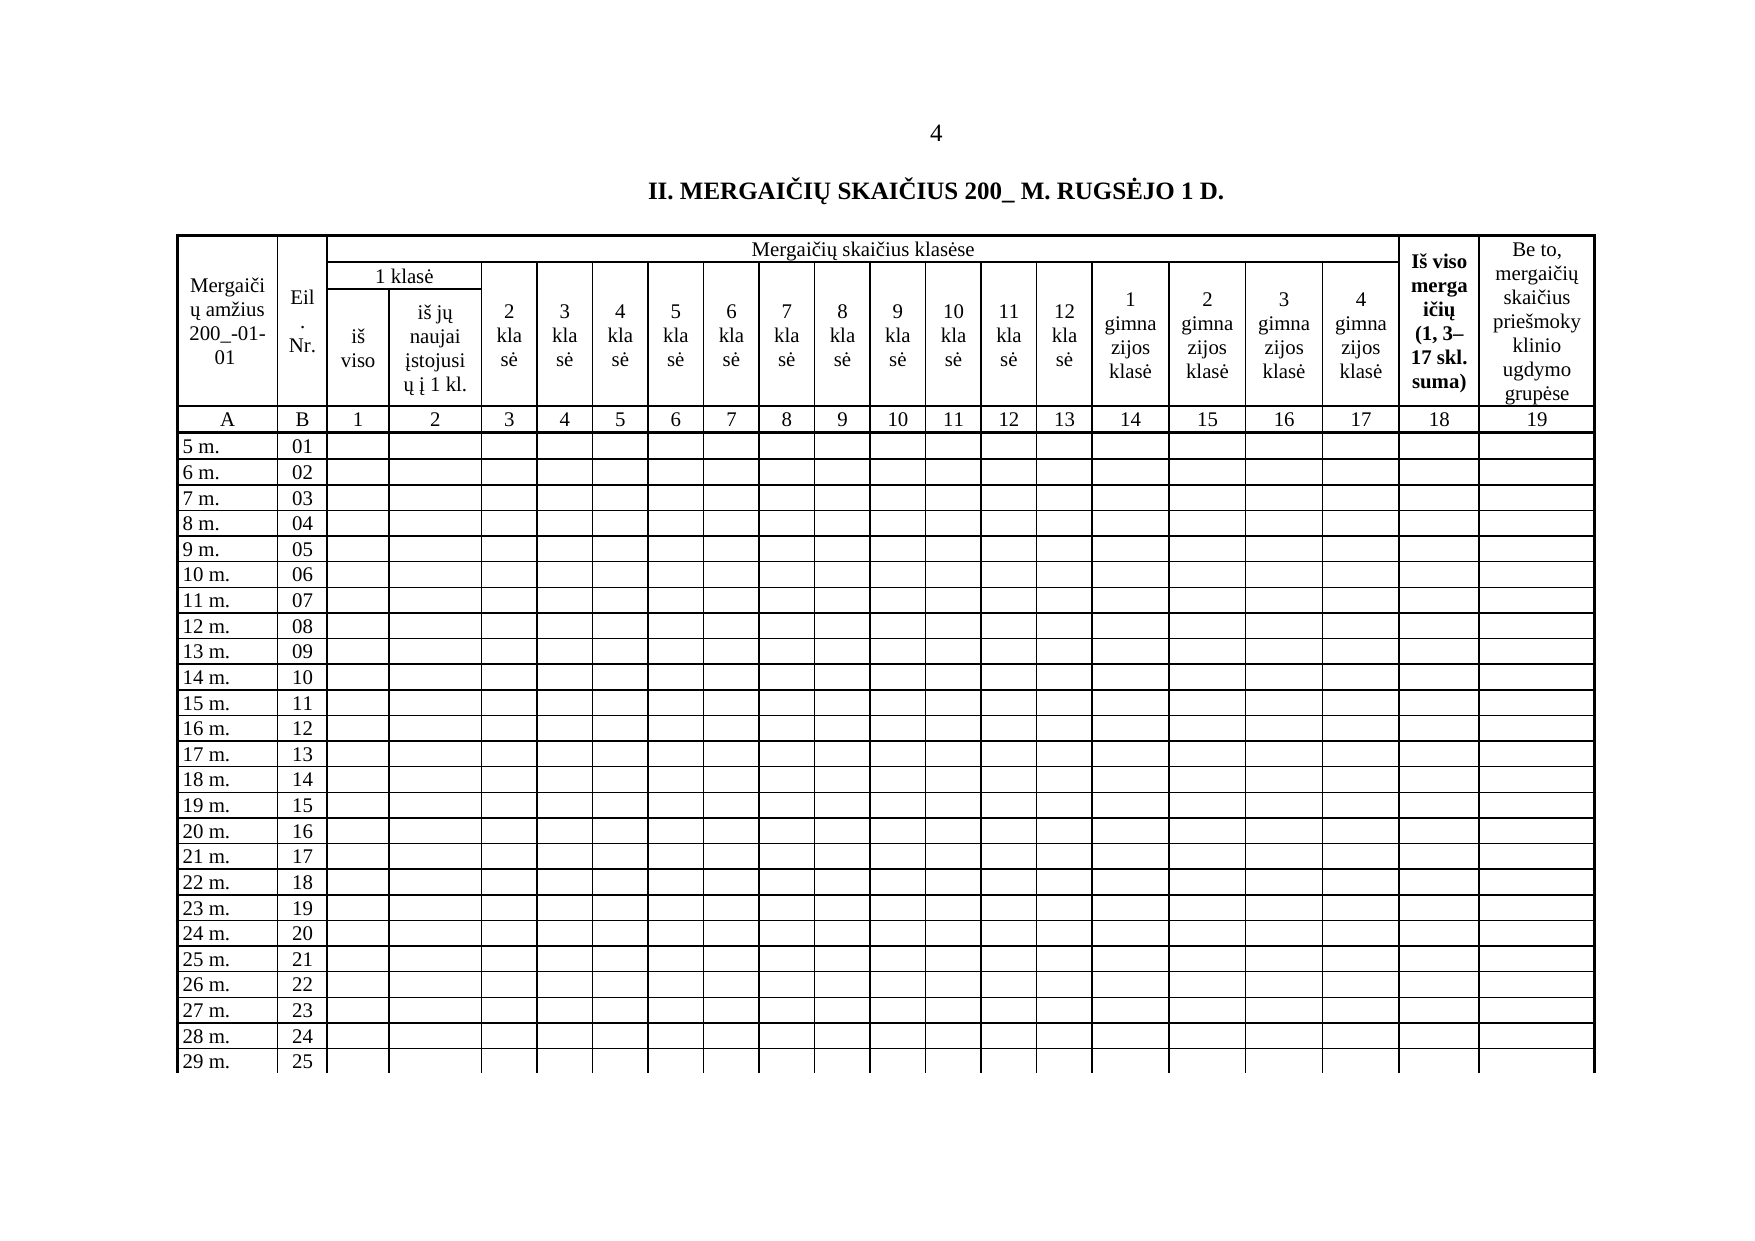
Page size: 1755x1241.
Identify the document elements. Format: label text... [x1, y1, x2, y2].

table_cell [704, 972, 758, 996]
table_cell [982, 434, 1036, 458]
table_cell [482, 1049, 536, 1073]
table_cell [704, 665, 758, 689]
table_cell [1323, 896, 1398, 919]
table_cell [704, 562, 758, 586]
table_cell [704, 537, 758, 561]
table_cell 12 klasė [1037, 263, 1091, 405]
table_cell [871, 870, 925, 894]
table_cell [1480, 896, 1593, 919]
table_cell [593, 691, 647, 714]
table_cell [1246, 767, 1322, 791]
table_cell [649, 998, 703, 1022]
table_cell [1480, 870, 1593, 894]
table_cell [704, 511, 758, 535]
table_cell 28 m. [179, 1024, 277, 1048]
table_cell [593, 665, 647, 689]
table_cell [815, 716, 869, 740]
table_cell 8 [760, 407, 814, 431]
table_cell [538, 972, 592, 996]
table_cell 10 klasė [926, 263, 980, 405]
table_cell [1323, 742, 1398, 766]
table_cell [649, 767, 703, 791]
table_cell [593, 562, 647, 586]
table_cell [1400, 972, 1478, 996]
table_cell [871, 947, 925, 971]
table_cell [815, 921, 869, 945]
table_cell 5 klasė [649, 263, 703, 405]
table_cell [1400, 947, 1478, 971]
table_cell [871, 511, 925, 535]
table_cell [760, 486, 814, 509]
table_cell 16 [278, 819, 326, 843]
table_cell [1246, 511, 1322, 535]
table_cell [704, 716, 758, 740]
table_cell 08 [278, 614, 326, 638]
table_cell 2 [390, 407, 481, 431]
table_cell [815, 819, 869, 843]
table_cell [328, 716, 388, 740]
table_cell [649, 434, 703, 458]
table_header Iš viso mergaičių (1, 3–17 skl. suma) [1400, 237, 1478, 405]
table_cell [328, 460, 388, 484]
table_cell [482, 614, 536, 638]
table_cell [1246, 1049, 1322, 1073]
table_cell [538, 665, 592, 689]
table_cell [1480, 486, 1593, 509]
table_cell [1400, 614, 1478, 638]
table_cell [1480, 921, 1593, 945]
table_cell 6 m. [179, 460, 277, 484]
table_cell [1246, 639, 1322, 663]
table_cell [1246, 716, 1322, 740]
table_cell [704, 1024, 758, 1048]
table_cell [760, 1049, 814, 1073]
table_cell [982, 947, 1036, 971]
table_cell [704, 588, 758, 612]
table_cell [760, 588, 814, 612]
table_cell [1170, 793, 1245, 817]
table_cell [1170, 486, 1245, 509]
table_cell [1037, 691, 1091, 714]
table_cell [982, 639, 1036, 663]
table_cell [1170, 639, 1245, 663]
table_cell [1037, 511, 1091, 535]
table_cell 13 [278, 742, 326, 766]
table_cell [390, 434, 481, 458]
table_cell [1037, 793, 1091, 817]
table_cell [482, 691, 536, 714]
table_cell 24 [278, 1024, 326, 1048]
table_cell [328, 1049, 388, 1073]
table_cell [649, 639, 703, 663]
table_cell [1323, 588, 1398, 612]
table_cell [1480, 819, 1593, 843]
table_cell [593, 767, 647, 791]
table_cell [926, 486, 980, 509]
table_cell [982, 1024, 1036, 1048]
table_cell [704, 614, 758, 638]
table_cell [482, 896, 536, 919]
table_cell [1400, 639, 1478, 663]
table_cell [1246, 665, 1322, 689]
table_cell [1246, 844, 1322, 868]
table_cell [1246, 460, 1322, 484]
table_cell [1400, 896, 1478, 919]
table_cell [482, 434, 536, 458]
table_cell [649, 691, 703, 714]
table_cell [390, 665, 481, 689]
table_cell 11 klasė [982, 263, 1036, 405]
table_cell [649, 716, 703, 740]
table_cell [926, 972, 980, 996]
table_cell [390, 716, 481, 740]
table_cell [593, 998, 647, 1022]
table_cell [871, 1024, 925, 1048]
table_cell 04 [278, 511, 326, 535]
table_cell [1170, 870, 1245, 894]
table_cell [482, 819, 536, 843]
table_cell 26 m. [179, 972, 277, 996]
table_cell [649, 486, 703, 509]
table_cell 12 m. [179, 614, 277, 638]
table_cell [815, 947, 869, 971]
table_cell [538, 844, 592, 868]
table_cell [1480, 972, 1593, 996]
table_cell 11 m. [179, 588, 277, 612]
table_cell [1400, 691, 1478, 714]
table_cell [649, 537, 703, 561]
table_cell [1093, 486, 1168, 509]
table_header Be to, mergaičių skaičius priešmokyklinio ugdymo grupėse [1480, 237, 1593, 405]
table_cell [926, 896, 980, 919]
table_cell [538, 460, 592, 484]
table_cell [649, 1049, 703, 1073]
table_cell [649, 921, 703, 945]
table_cell [1093, 972, 1168, 996]
table_cell [871, 1049, 925, 1073]
table_cell [390, 896, 481, 919]
table_cell [926, 819, 980, 843]
table_cell 12 [278, 716, 326, 740]
table_cell [482, 1024, 536, 1048]
table_cell [760, 562, 814, 586]
table_cell [390, 844, 481, 868]
table_cell [1037, 486, 1091, 509]
table_cell [1480, 691, 1593, 714]
table_cell 16 m. [179, 716, 277, 740]
table_cell [926, 460, 980, 484]
table_cell [815, 460, 869, 484]
table_cell [704, 844, 758, 868]
table_cell [871, 742, 925, 766]
table_cell [1093, 511, 1168, 535]
table_cell [538, 947, 592, 971]
table_cell [760, 819, 814, 843]
table_cell 15 [1170, 407, 1245, 431]
table_cell [1170, 819, 1245, 843]
table_cell [1246, 793, 1322, 817]
table_cell [482, 639, 536, 663]
table_cell [593, 614, 647, 638]
table_cell [1037, 819, 1091, 843]
table_cell [1170, 434, 1245, 458]
table_cell [482, 588, 536, 612]
table_cell [390, 460, 481, 484]
table_cell [704, 691, 758, 714]
table_cell [982, 896, 1036, 919]
table_cell [871, 691, 925, 714]
table_cell 18 [278, 870, 326, 894]
table_cell [1400, 588, 1478, 612]
table_cell [1246, 588, 1322, 612]
table_cell [538, 588, 592, 612]
table_cell [1093, 896, 1168, 919]
table_header Eil. Nr. [278, 237, 326, 405]
table_cell [982, 460, 1036, 484]
table_cell [538, 998, 592, 1022]
table_cell [1170, 921, 1245, 945]
table_cell [1480, 434, 1593, 458]
table_cell 19 m. [179, 793, 277, 817]
table_cell [926, 665, 980, 689]
table_cell [1246, 972, 1322, 996]
table_cell 13 m. [179, 639, 277, 663]
table_cell 1 [328, 407, 388, 431]
table_cell [593, 537, 647, 561]
table_cell [982, 486, 1036, 509]
table_cell 10 m. [179, 562, 277, 586]
table_cell 22 [278, 972, 326, 996]
table_cell 3 [482, 407, 536, 431]
table_cell 1 klasė [328, 263, 481, 288]
table_cell [593, 793, 647, 817]
table_cell [390, 972, 481, 996]
table_cell [649, 1024, 703, 1048]
table_cell [704, 819, 758, 843]
table_cell [926, 767, 980, 791]
table_cell [1037, 972, 1091, 996]
table_cell [1246, 819, 1322, 843]
table_cell [1400, 870, 1478, 894]
table_cell [482, 972, 536, 996]
table_cell [926, 947, 980, 971]
table_cell [538, 1024, 592, 1048]
table_cell [1323, 434, 1398, 458]
table_cell [1480, 844, 1593, 868]
table_cell [482, 562, 536, 586]
table_cell [1400, 998, 1478, 1022]
table_cell [593, 947, 647, 971]
table_cell [760, 537, 814, 561]
table_cell [1246, 691, 1322, 714]
table_cell [593, 486, 647, 509]
table_cell [593, 1049, 647, 1073]
table_cell [760, 511, 814, 535]
table_cell [1093, 691, 1168, 714]
table_cell [538, 562, 592, 586]
table_cell 4 gimnazijos klasė [1323, 263, 1398, 405]
table_cell 23 [278, 998, 326, 1022]
table_cell [649, 793, 703, 817]
table_cell [815, 434, 869, 458]
table_cell [1093, 614, 1168, 638]
table_cell [328, 767, 388, 791]
table_cell [390, 562, 481, 586]
table_cell 2 gimnazijos klasė [1170, 263, 1245, 405]
table_cell [1037, 460, 1091, 484]
table_cell [593, 819, 647, 843]
table_cell [1093, 1049, 1168, 1073]
table_cell 02 [278, 460, 326, 484]
table_cell [1323, 691, 1398, 714]
table_cell [1037, 434, 1091, 458]
table_cell [871, 486, 925, 509]
table_cell 10 [871, 407, 925, 431]
table_cell [1093, 742, 1168, 766]
table_cell [390, 947, 481, 971]
table_cell [704, 460, 758, 484]
table_cell 9 klasė [871, 263, 925, 405]
table_cell [982, 511, 1036, 535]
table_cell [1323, 537, 1398, 561]
table_cell [982, 716, 1036, 740]
table_cell [1093, 767, 1168, 791]
table_cell [926, 614, 980, 638]
table_cell [328, 511, 388, 535]
table_cell [482, 998, 536, 1022]
table_cell 03 [278, 486, 326, 509]
table_cell [1037, 639, 1091, 663]
table_cell 8 klasė [815, 263, 869, 405]
table_cell [390, 921, 481, 945]
table_cell 21 m. [179, 844, 277, 868]
table_cell 3 klasė [538, 263, 592, 405]
table_cell [593, 742, 647, 766]
table_cell [1037, 614, 1091, 638]
table_cell [704, 870, 758, 894]
table_cell 25 [278, 1049, 326, 1073]
table_cell [926, 844, 980, 868]
table_cell 29 m. [179, 1049, 277, 1073]
table_cell [1170, 767, 1245, 791]
table_cell [871, 844, 925, 868]
table_cell [390, 742, 481, 766]
table_cell [926, 793, 980, 817]
table_cell 01 [278, 434, 326, 458]
table_cell [1037, 921, 1091, 945]
table_cell [328, 614, 388, 638]
table_cell [1400, 716, 1478, 740]
table_cell [926, 588, 980, 612]
table_cell [1400, 844, 1478, 868]
table_cell [1400, 665, 1478, 689]
table_cell 7 m. [179, 486, 277, 509]
table_cell [593, 434, 647, 458]
table_cell 9 [815, 407, 869, 431]
table_cell [328, 639, 388, 663]
table_cell [538, 767, 592, 791]
table_cell [926, 998, 980, 1022]
table_cell [328, 896, 388, 919]
table_cell [1246, 921, 1322, 945]
table_cell [926, 1049, 980, 1073]
table_cell [815, 972, 869, 996]
table_cell [926, 921, 980, 945]
table_cell [390, 639, 481, 663]
table_cell [1480, 588, 1593, 612]
table_cell [871, 716, 925, 740]
table_cell [538, 639, 592, 663]
table_cell [926, 511, 980, 535]
table_cell [926, 537, 980, 561]
table_cell [390, 691, 481, 714]
table_cell 8 m. [179, 511, 277, 535]
table_cell [760, 716, 814, 740]
table_cell [982, 972, 1036, 996]
table_cell [328, 742, 388, 766]
table_cell [871, 819, 925, 843]
table_cell [815, 767, 869, 791]
table_cell [1093, 1024, 1168, 1048]
table_cell [1400, 460, 1478, 484]
table_cell [1480, 562, 1593, 586]
table_cell 11 [926, 407, 980, 431]
table_cell [982, 921, 1036, 945]
table_cell [926, 870, 980, 894]
table_cell [982, 767, 1036, 791]
table_cell 14 [278, 767, 326, 791]
table_cell [982, 844, 1036, 868]
table_cell [926, 434, 980, 458]
table_cell A [179, 407, 277, 431]
table_cell [649, 562, 703, 586]
table_cell 4 [538, 407, 592, 431]
table_cell [328, 562, 388, 586]
table_cell [538, 896, 592, 919]
table_cell [593, 921, 647, 945]
table_cell [1400, 434, 1478, 458]
table_cell [328, 588, 388, 612]
table_cell 19 [1480, 407, 1593, 431]
table_cell [482, 486, 536, 509]
table_header Mergaičių skaičius klasėse [328, 237, 1398, 261]
table_cell [1093, 665, 1168, 689]
table_cell [815, 665, 869, 689]
table_cell [1480, 767, 1593, 791]
table_cell [1480, 665, 1593, 689]
table_cell [1323, 1024, 1398, 1048]
table_cell [704, 793, 758, 817]
table_cell [482, 947, 536, 971]
table_cell [982, 870, 1036, 894]
table_cell [815, 1024, 869, 1048]
table_cell [649, 460, 703, 484]
table_cell [538, 819, 592, 843]
table_cell [1246, 434, 1322, 458]
table_cell 1 gimnazijos klasė [1093, 263, 1168, 405]
table_cell [1323, 998, 1398, 1022]
table_cell [482, 460, 536, 484]
table_cell [1400, 1049, 1478, 1073]
table_cell [649, 742, 703, 766]
table_cell [982, 537, 1036, 561]
table_cell [390, 1024, 481, 1048]
table_cell [649, 665, 703, 689]
table_cell [815, 537, 869, 561]
table_cell 25 m. [179, 947, 277, 971]
table_cell [328, 665, 388, 689]
table_cell [328, 434, 388, 458]
table_cell [593, 972, 647, 996]
table_cell [1400, 819, 1478, 843]
table_cell 23 m. [179, 896, 277, 919]
table_cell [815, 998, 869, 1022]
table_cell [815, 486, 869, 509]
table_cell [1037, 870, 1091, 894]
table_cell [704, 896, 758, 919]
table_cell 15 [278, 793, 326, 817]
table_cell 11 [278, 691, 326, 714]
table_cell [704, 486, 758, 509]
table_cell [704, 742, 758, 766]
table_cell [1093, 819, 1168, 843]
table_cell 6 klasė [704, 263, 758, 405]
table_cell [815, 614, 869, 638]
table_cell [649, 819, 703, 843]
table_cell [871, 793, 925, 817]
table_cell 7 klasė [760, 263, 814, 405]
table_cell 12 [982, 407, 1036, 431]
table_cell [1480, 460, 1593, 484]
table_cell [1170, 562, 1245, 586]
table_cell [1400, 562, 1478, 586]
table_cell [1400, 767, 1478, 791]
table_cell [1170, 716, 1245, 740]
table_cell [328, 486, 388, 509]
table_cell [815, 639, 869, 663]
table_cell [1480, 793, 1593, 817]
table_cell iš jų naujai įstojusių į 1 kl. [390, 290, 481, 405]
table_cell [760, 434, 814, 458]
table_cell [982, 588, 1036, 612]
table_cell [760, 742, 814, 766]
table_cell [328, 947, 388, 971]
table_cell [1246, 614, 1322, 638]
table_cell [760, 614, 814, 638]
table_cell [1400, 921, 1478, 945]
table_cell [1400, 793, 1478, 817]
table_cell [482, 793, 536, 817]
table_cell [1480, 1049, 1593, 1073]
table_cell [871, 434, 925, 458]
table_cell [1323, 921, 1398, 945]
table_cell [538, 486, 592, 509]
table_cell [760, 921, 814, 945]
table_cell [1480, 716, 1593, 740]
table_cell [815, 896, 869, 919]
table_cell [926, 639, 980, 663]
table_cell [593, 1024, 647, 1048]
table_cell [328, 921, 388, 945]
table_cell 24 m. [179, 921, 277, 945]
table_cell [538, 921, 592, 945]
table_cell [871, 588, 925, 612]
table_cell [1323, 793, 1398, 817]
table_cell [760, 639, 814, 663]
table_cell [1037, 665, 1091, 689]
table_cell [328, 844, 388, 868]
table_cell [538, 716, 592, 740]
table_cell [390, 998, 481, 1022]
table_cell [1037, 1049, 1091, 1073]
table_cell [1246, 742, 1322, 766]
table_cell [649, 614, 703, 638]
table_cell [482, 716, 536, 740]
table_cell [390, 588, 481, 612]
table_cell [1323, 639, 1398, 663]
table_cell [815, 844, 869, 868]
table_cell [815, 870, 869, 894]
table_cell [815, 588, 869, 612]
table_cell [1037, 1024, 1091, 1048]
table_cell [649, 972, 703, 996]
table_cell 13 [1037, 407, 1091, 431]
table_cell [1400, 537, 1478, 561]
table_cell [871, 460, 925, 484]
table_cell [1170, 691, 1245, 714]
table_cell [328, 870, 388, 894]
table_cell [926, 1024, 980, 1048]
table_cell [1093, 844, 1168, 868]
table_cell [760, 1024, 814, 1048]
table_cell [593, 511, 647, 535]
table_cell [1093, 716, 1168, 740]
table_cell 18 m. [179, 767, 277, 791]
table_cell [1246, 998, 1322, 1022]
table_cell [1037, 742, 1091, 766]
table_cell [1323, 1049, 1398, 1073]
table_cell [760, 691, 814, 714]
table_cell iš viso [328, 290, 388, 405]
table_cell [760, 844, 814, 868]
table_cell [390, 819, 481, 843]
table_cell [328, 1024, 388, 1048]
table_cell [538, 742, 592, 766]
table_cell [704, 434, 758, 458]
table_cell [982, 614, 1036, 638]
table_cell [982, 665, 1036, 689]
table_cell [704, 947, 758, 971]
table_cell [593, 460, 647, 484]
table_cell [1093, 947, 1168, 971]
table_cell [1400, 742, 1478, 766]
table_cell [1480, 639, 1593, 663]
table_cell 20 [278, 921, 326, 945]
table_cell [1400, 1024, 1478, 1048]
table_cell [649, 511, 703, 535]
table_cell [760, 793, 814, 817]
table_cell [1093, 537, 1168, 561]
table_cell [926, 691, 980, 714]
table_cell [1170, 665, 1245, 689]
table_cell [1170, 947, 1245, 971]
table_cell [390, 767, 481, 791]
table_cell [538, 511, 592, 535]
table_cell 3 gimnazijos klasė [1246, 263, 1322, 405]
table_cell [815, 511, 869, 535]
text II. mergaičių skaičius 200_ m. rugsėjo 1 d. [177, 176, 1695, 205]
table_cell [1323, 486, 1398, 509]
table_cell [1323, 870, 1398, 894]
table_cell [871, 972, 925, 996]
table_cell [1323, 947, 1398, 971]
table_cell [328, 972, 388, 996]
table_cell [390, 1049, 481, 1073]
table_cell [593, 896, 647, 919]
table_cell 9 m. [179, 537, 277, 561]
table_cell [1480, 537, 1593, 561]
table_cell [1093, 434, 1168, 458]
table_cell [1480, 511, 1593, 535]
table_cell [982, 562, 1036, 586]
table_cell 05 [278, 537, 326, 561]
table_cell [760, 947, 814, 971]
table_cell [1037, 844, 1091, 868]
table_cell [982, 819, 1036, 843]
table_cell [593, 588, 647, 612]
table_cell [1480, 742, 1593, 766]
table_cell [1323, 460, 1398, 484]
table_cell [1170, 1049, 1245, 1073]
table_cell [649, 870, 703, 894]
table_cell 7 [704, 407, 758, 431]
table_cell [1323, 972, 1398, 996]
table_cell [482, 767, 536, 791]
table_cell 5 m. [179, 434, 277, 458]
table_cell [1093, 639, 1168, 663]
table_cell [390, 537, 481, 561]
table_cell [926, 742, 980, 766]
table_cell [760, 460, 814, 484]
table_cell [760, 767, 814, 791]
table_cell [926, 562, 980, 586]
table_cell [1093, 870, 1168, 894]
table_cell [482, 665, 536, 689]
table_cell [390, 793, 481, 817]
table_cell [871, 998, 925, 1022]
table_cell [390, 870, 481, 894]
table_cell [1037, 767, 1091, 791]
table_cell [1323, 844, 1398, 868]
table_cell [1093, 460, 1168, 484]
table_cell [328, 819, 388, 843]
table_cell [871, 537, 925, 561]
table_cell 27 m. [179, 998, 277, 1022]
table_cell 18 [1400, 407, 1478, 431]
table_cell [1170, 998, 1245, 1022]
table_cell [982, 742, 1036, 766]
table_cell 5 [593, 407, 647, 431]
table_cell [815, 742, 869, 766]
table_cell [1323, 716, 1398, 740]
table_cell [1170, 460, 1245, 484]
table_cell [1093, 793, 1168, 817]
table_cell [815, 1049, 869, 1073]
table_cell 06 [278, 562, 326, 586]
table_cell [1170, 896, 1245, 919]
table_cell [760, 896, 814, 919]
table_cell [649, 947, 703, 971]
table_cell [815, 562, 869, 586]
table_cell [1170, 972, 1245, 996]
table_cell [871, 767, 925, 791]
table_cell [538, 614, 592, 638]
table_cell [1170, 511, 1245, 535]
table_cell 17 [278, 844, 326, 868]
table_cell [538, 691, 592, 714]
table_cell [482, 921, 536, 945]
table_cell [704, 921, 758, 945]
table_cell [1093, 562, 1168, 586]
table_cell [593, 716, 647, 740]
table_cell 2 klasė [482, 263, 536, 405]
table_cell 15 m. [179, 691, 277, 714]
table_cell [482, 537, 536, 561]
table_cell [1170, 614, 1245, 638]
table_cell 16 [1246, 407, 1322, 431]
table_cell [1246, 537, 1322, 561]
table_cell 09 [278, 639, 326, 663]
table_cell [328, 691, 388, 714]
table_cell 20 m. [179, 819, 277, 843]
table_cell [926, 716, 980, 740]
table_cell [982, 998, 1036, 1022]
table_cell 14 m. [179, 665, 277, 689]
table_cell [760, 998, 814, 1022]
table_cell [1246, 870, 1322, 894]
table_cell 19 [278, 896, 326, 919]
table_cell [1323, 767, 1398, 791]
table_cell [482, 511, 536, 535]
table_cell [1093, 921, 1168, 945]
table_cell [1246, 562, 1322, 586]
table_cell [1037, 562, 1091, 586]
table_cell [871, 639, 925, 663]
table_cell [1246, 947, 1322, 971]
table_cell [1480, 947, 1593, 971]
table_cell [1480, 998, 1593, 1022]
table_cell [704, 767, 758, 791]
table_cell [1093, 998, 1168, 1022]
table_cell [1037, 947, 1091, 971]
table_cell [704, 639, 758, 663]
table_cell [982, 1049, 1036, 1073]
table_cell [982, 691, 1036, 714]
table_cell [760, 870, 814, 894]
table_cell [1323, 665, 1398, 689]
table_cell [538, 870, 592, 894]
table_cell [593, 639, 647, 663]
table_cell [593, 870, 647, 894]
table_cell [871, 896, 925, 919]
table_cell [704, 998, 758, 1022]
table_header Mergaičių amžius 200_-01-01 [179, 237, 277, 405]
table_cell [593, 844, 647, 868]
table_cell [1037, 537, 1091, 561]
table_cell [1093, 588, 1168, 612]
table_cell 21 [278, 947, 326, 971]
table_cell [1037, 716, 1091, 740]
table_cell [815, 691, 869, 714]
table_cell [1170, 844, 1245, 868]
table_cell [328, 998, 388, 1022]
table_cell 14 [1093, 407, 1168, 431]
table_cell [1246, 896, 1322, 919]
table_cell [1400, 511, 1478, 535]
table_cell [538, 537, 592, 561]
table_cell [538, 793, 592, 817]
table_cell [1480, 614, 1593, 638]
table_cell [1323, 819, 1398, 843]
table_cell [1323, 562, 1398, 586]
table_cell [1170, 1024, 1245, 1048]
table_cell [1037, 896, 1091, 919]
table_cell [482, 844, 536, 868]
table_cell [649, 588, 703, 612]
table_cell [390, 614, 481, 638]
table_cell [1170, 742, 1245, 766]
table_cell 6 [649, 407, 703, 431]
table_cell B [278, 407, 326, 431]
table_cell 17 [1323, 407, 1398, 431]
table_cell [982, 793, 1036, 817]
table_cell [871, 921, 925, 945]
table_cell [871, 614, 925, 638]
table_cell [538, 434, 592, 458]
table_cell [1400, 486, 1478, 509]
table_cell [1037, 998, 1091, 1022]
table_cell [1480, 1024, 1593, 1048]
table_cell [871, 562, 925, 586]
table_cell [390, 486, 481, 509]
table_cell 17 m. [179, 742, 277, 766]
table_cell 4 klasė [593, 263, 647, 405]
table_cell [390, 511, 481, 535]
table_cell [482, 870, 536, 894]
table_cell 10 [278, 665, 326, 689]
table_cell 22 m. [179, 870, 277, 894]
table_cell [1323, 614, 1398, 638]
table_cell [328, 793, 388, 817]
table_cell [1037, 588, 1091, 612]
table_cell [1323, 511, 1398, 535]
table_cell [649, 844, 703, 868]
table_cell [482, 742, 536, 766]
table_cell [1170, 537, 1245, 561]
table_cell [815, 793, 869, 817]
table_cell [760, 665, 814, 689]
table_cell [1246, 486, 1322, 509]
table_cell [1246, 1024, 1322, 1048]
table_cell [871, 665, 925, 689]
table_cell [760, 972, 814, 996]
table_cell [538, 1049, 592, 1073]
table_cell [649, 896, 703, 919]
table_cell 07 [278, 588, 326, 612]
table_cell [328, 537, 388, 561]
table_cell [704, 1049, 758, 1073]
table_cell [1170, 588, 1245, 612]
